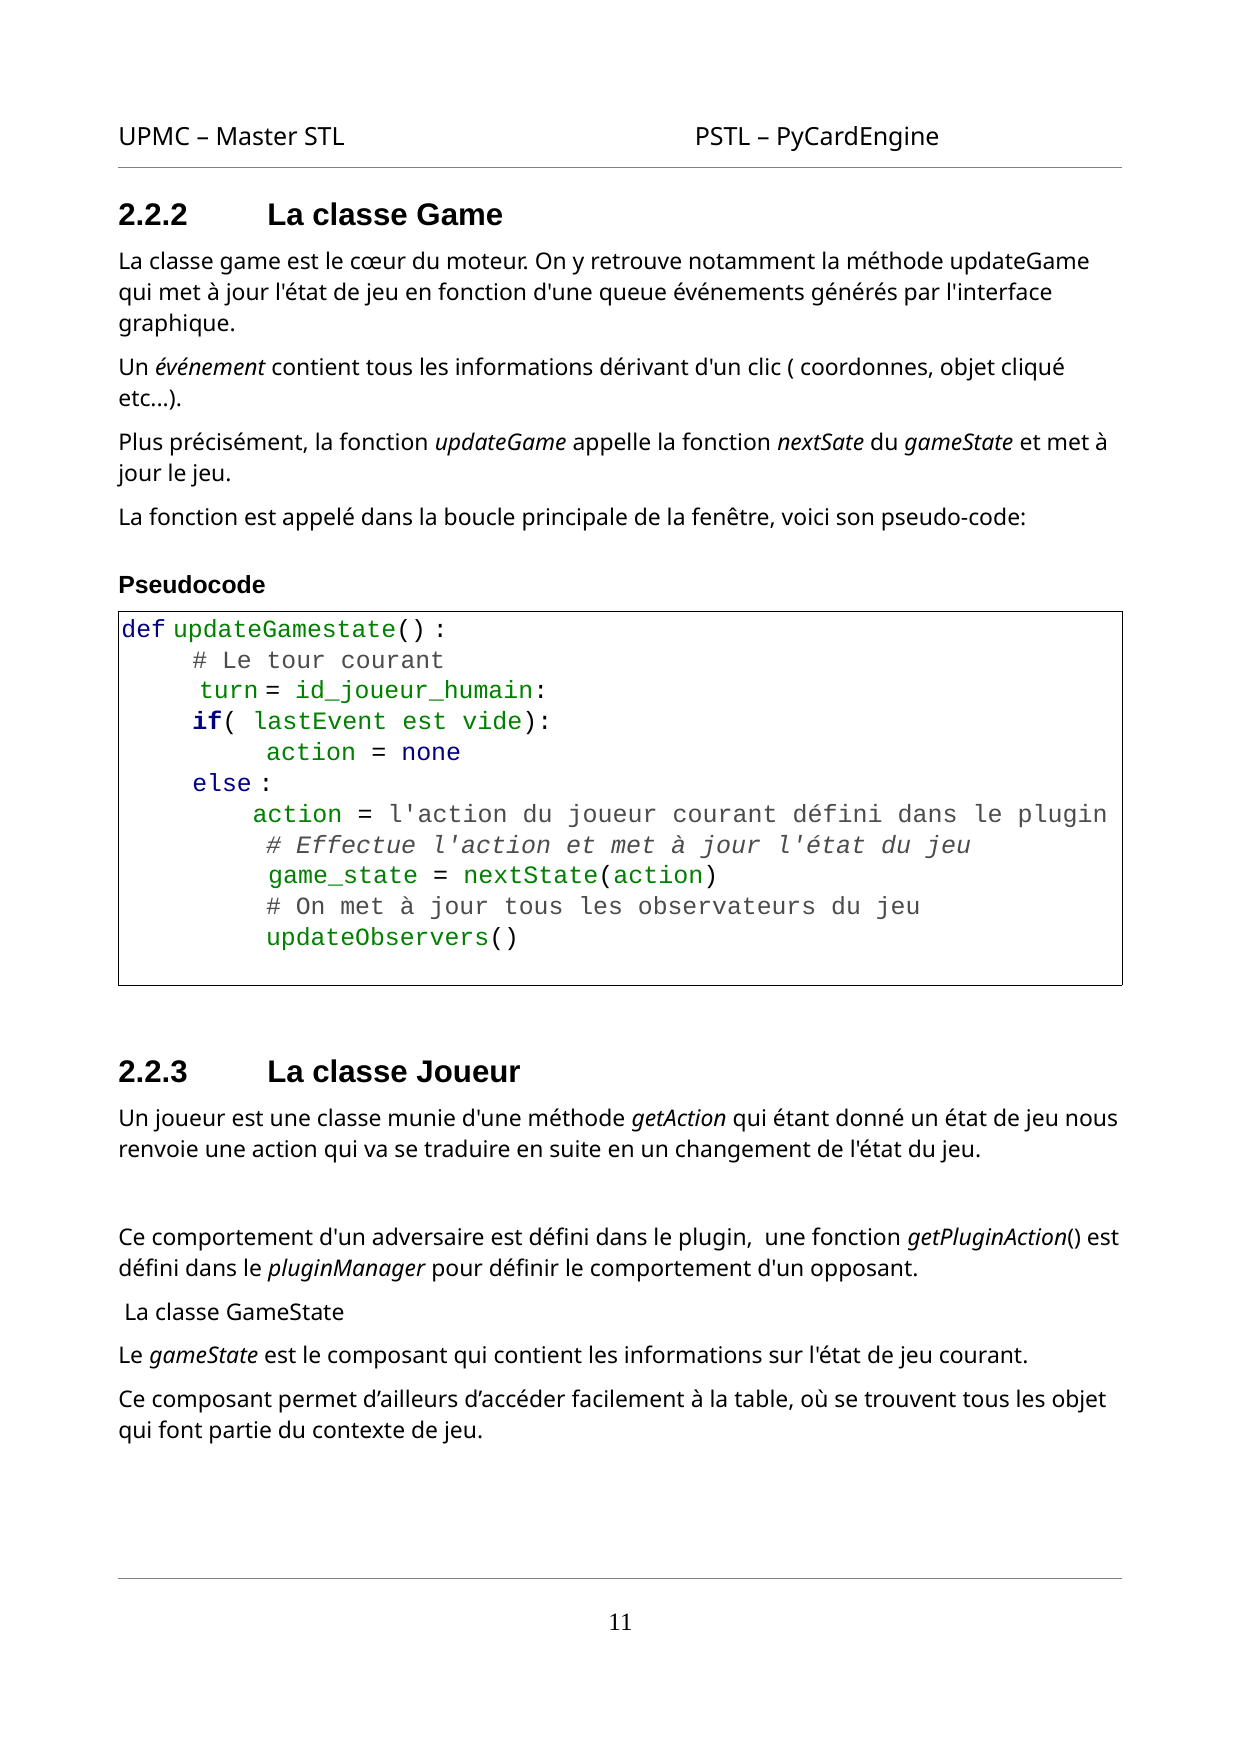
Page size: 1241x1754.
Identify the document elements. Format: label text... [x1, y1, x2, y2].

text # Effectue l'action et met à jour l'état du jeu [119, 827, 1122, 857]
subtitle Pseudocode [118, 570, 1122, 598]
text if( lastEvent est vide): [119, 703, 1122, 734]
text # On met à jour tous les observateurs du jeu [119, 888, 1122, 919]
text action = none [119, 734, 1122, 765]
text La fonction est appelé dans la boucle principale de la fenêtre, voici son pseudo-code: [118, 501, 1122, 532]
text # Le tour courant [119, 642, 1122, 672]
text La classe GameState [118, 1296, 1122, 1327]
text updateObservers() [119, 919, 1122, 950]
text else : [119, 765, 1122, 796]
text game_state = nextState(action) [119, 857, 1122, 888]
text turn = id_joueur_humain: [119, 672, 1122, 703]
text La classe game est le cœur du moteur. On y retrouve notamment la méthode updateGame qui met à jour l'état de jeu en fonction d'une queue événements générés par l'interface graphique. [118, 245, 1122, 338]
subtitle La classe Joueur [118, 1053, 1122, 1089]
text def updateGamestate() : [119, 612, 1122, 642]
text Le gameState est le composant qui contient les informations sur l'état de jeu courant. [118, 1339, 1122, 1371]
text action = l'action du joueur courant défini dans le plugin [119, 796, 1122, 827]
text Plus précisément, la fonction updateGame appelle la fonction nextSate du gameState et met à jour le jeu. [118, 426, 1122, 488]
text Un joueur est une classe munie d'une méthode getAction qui étant donné un état de jeu nous renvoie une action qui va se traduire en suite en un changement de l'état du jeu. [118, 1102, 1122, 1164]
subtitle La classe Game [118, 196, 1122, 232]
text Ce composant permet d’ailleurs d’accéder facilement à la table, où se trouvent tous les objet qui font partie du contexte de jeu. [118, 1383, 1122, 1446]
text Un événement contient tous les informations dérivant d'un clic ( coordonnes, objet cliqué etc...). [118, 351, 1122, 413]
text Ce comportement d'un adversaire est défini dans le plugin, une fonction getPluginAction() est défini dans le pluginManager pour définir le comportement d'un opposant. [118, 1221, 1122, 1283]
